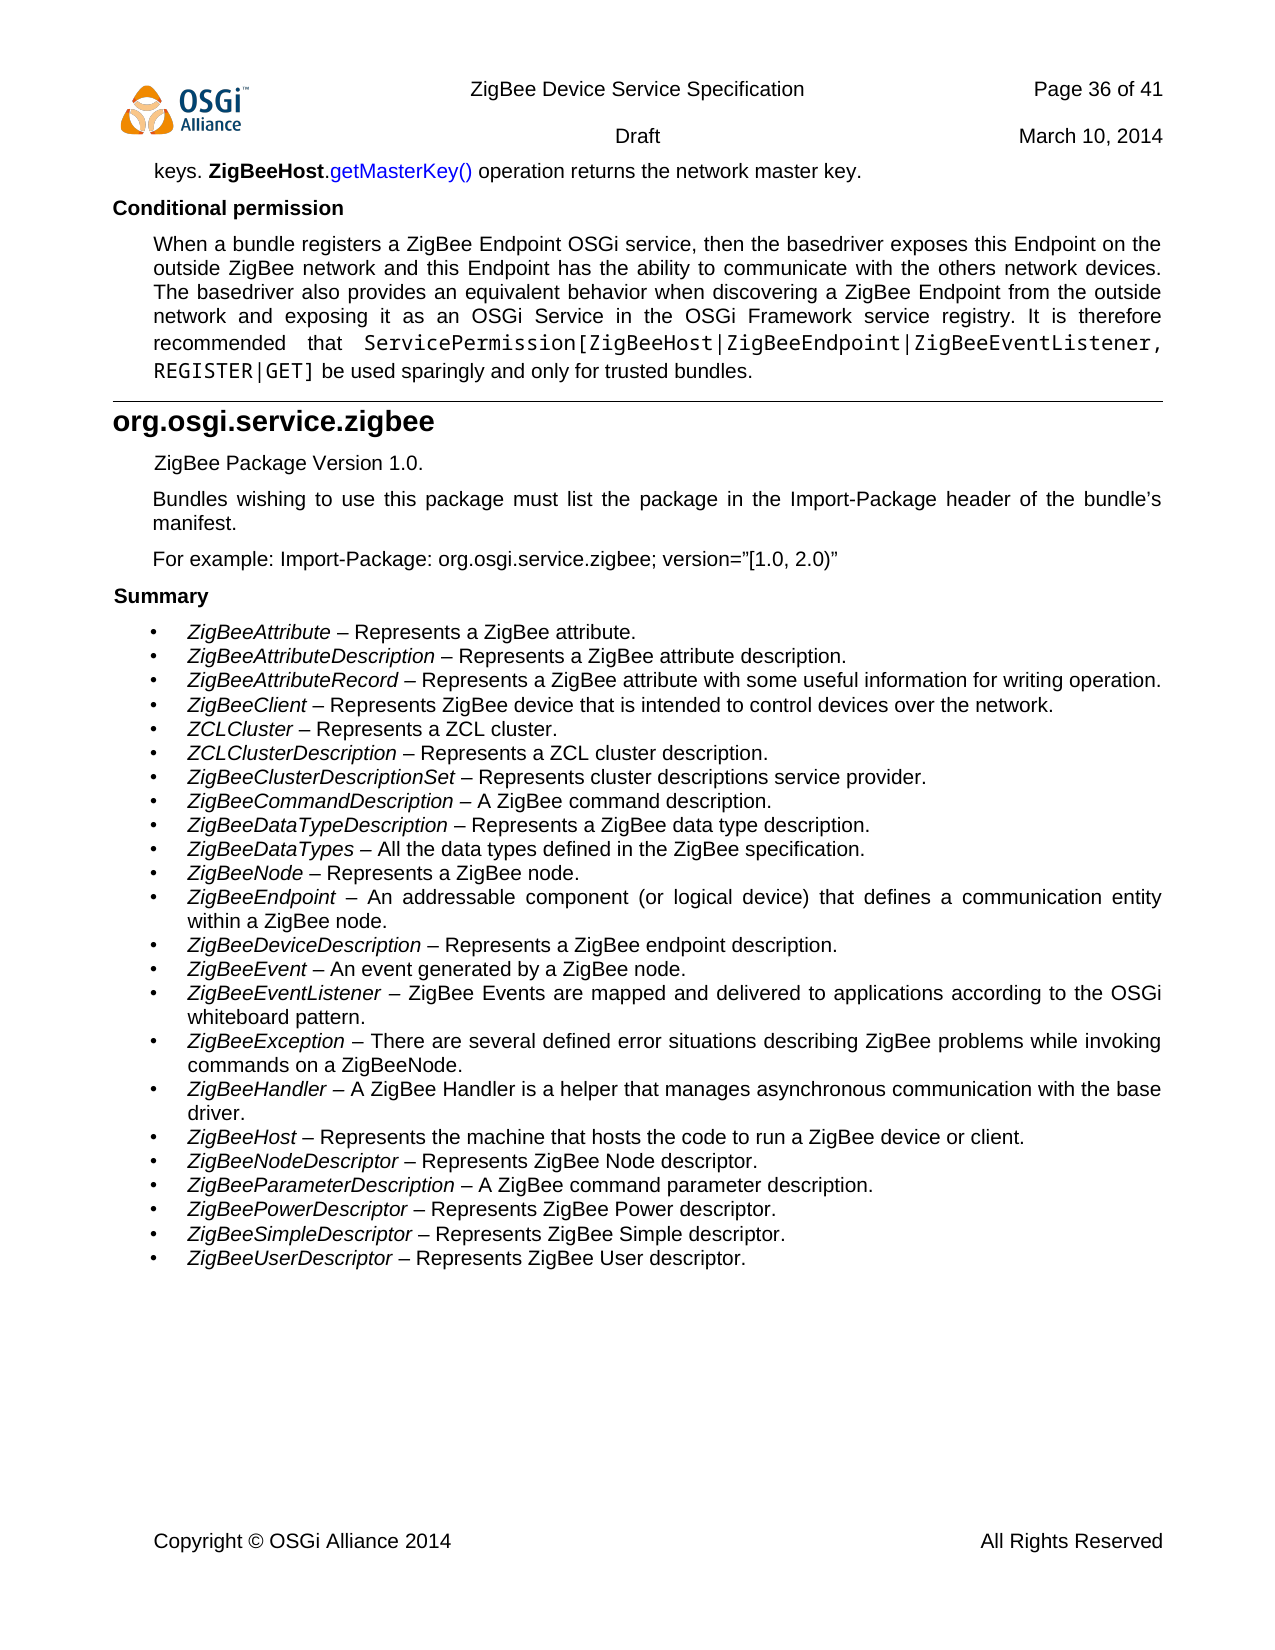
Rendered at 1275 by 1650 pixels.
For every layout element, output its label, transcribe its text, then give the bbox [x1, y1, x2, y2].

list ZigBeeDeviceDescription – Represents a ZigBee endpoint description. [150, 933, 1163, 957]
text Bundles wishing to use this package must list the package in the Import-Package header of the bundle’s manifest. [152, 487, 1163, 535]
list ZigBeeAttributeDescription – Represents a ZigBee attribute description. [150, 644, 1163, 668]
list ZigBeeException – There are several defined error situations describing ZigBee problems while invoking commands on a ZigBeeNode. [150, 1029, 1163, 1077]
text Summary [114, 584, 1163, 608]
list ZigBeeEventListener – ZigBee Events are mapped and delivered to applications according to the OSGi whiteboard pattern. [150, 981, 1163, 1029]
list ZigBeeNodeDescriptor – Represents ZigBee Node descriptor. [150, 1149, 1163, 1173]
list ZigBeeClusterDescriptionSet – Represents cluster descriptions service provider. [150, 764, 1163, 789]
list ZigBeeDataTypes – All the data types defined in the ZigBee specification. [150, 837, 1163, 861]
list ZigBeeAttributeRecord – Represents a ZigBee attribute with some useful information for writing operation. [150, 668, 1163, 692]
subtitle org.osgi.service.zigbee [112, 402, 1163, 438]
list ZigBeeCommandDescription – A ZigBee command description. [150, 789, 1163, 813]
list ZigBeeHost – Represents the machine that hosts the code to run a ZigBee device or client. [150, 1125, 1163, 1149]
list ZigBeeAttribute – Represents a ZigBee attribute. [150, 620, 1163, 644]
list ZCLCluster – Represents a ZCL cluster. [150, 716, 1163, 741]
list ZigBeePowerDescriptor – Represents ZigBee Power descriptor. [150, 1197, 1163, 1221]
text keys. ZigBeeHost.getMasterKey() operation returns the network master key. [154, 159, 1163, 183]
list ZCLClusterDescription – Represents a ZCL cluster description. [150, 741, 1163, 764]
list ZigBeeEvent – An event generated by a ZigBee node. [150, 957, 1163, 981]
list Conditional permission [112, 195, 1163, 219]
text For example: Import-Package: org.osgi.service.zigbee; version=”[1.0, 2.0)” [152, 547, 1163, 571]
list ZigBeeClient – Represents ZigBee device that is intended to control devices over the network. [150, 692, 1163, 716]
picture [113, 78, 257, 142]
text When a bundle registers a ZigBee Endpoint OSGi service, then the basedriver exposes this Endpoint on the outside ZigBee network and this Endpoint has the ability to communicate with the others network devices. The basedriver also provides an equivalent behavior when discovering a ZigBee Endpoint from the outside network and exposing it as an OSGi Service in the OSGi Framework service registry. It is therefore recommended that ServicePermission[ZigBeeHost|ZigBeeEndpoint|ZigBeeEventListener, REGISTER|GET] be used sparingly and only for trusted bundles. [153, 232, 1163, 384]
list ZigBeeDataTypeDescription – Represents a ZigBee data type description. [150, 813, 1163, 837]
list ZigBeeEndpoint – An addressable component (or logical device) that defines a communication entity within a ZigBee node. [150, 885, 1163, 933]
list ZigBeeNode – Represents a ZigBee node. [150, 861, 1163, 885]
list ZigBeeSimpleDescriptor – Represents ZigBee Simple descriptor. [150, 1221, 1163, 1245]
text ZigBee Package Version 1.0. [154, 450, 1163, 474]
list ZigBeeHandler – A ZigBee Handler is a helper that manages asynchronous communication with the base driver. [150, 1077, 1163, 1125]
list ZigBeeParameterDescription – A ZigBee command parameter description. [150, 1173, 1163, 1197]
list ZigBeeUserDescriptor – Represents ZigBee User descriptor. [150, 1245, 1163, 1269]
